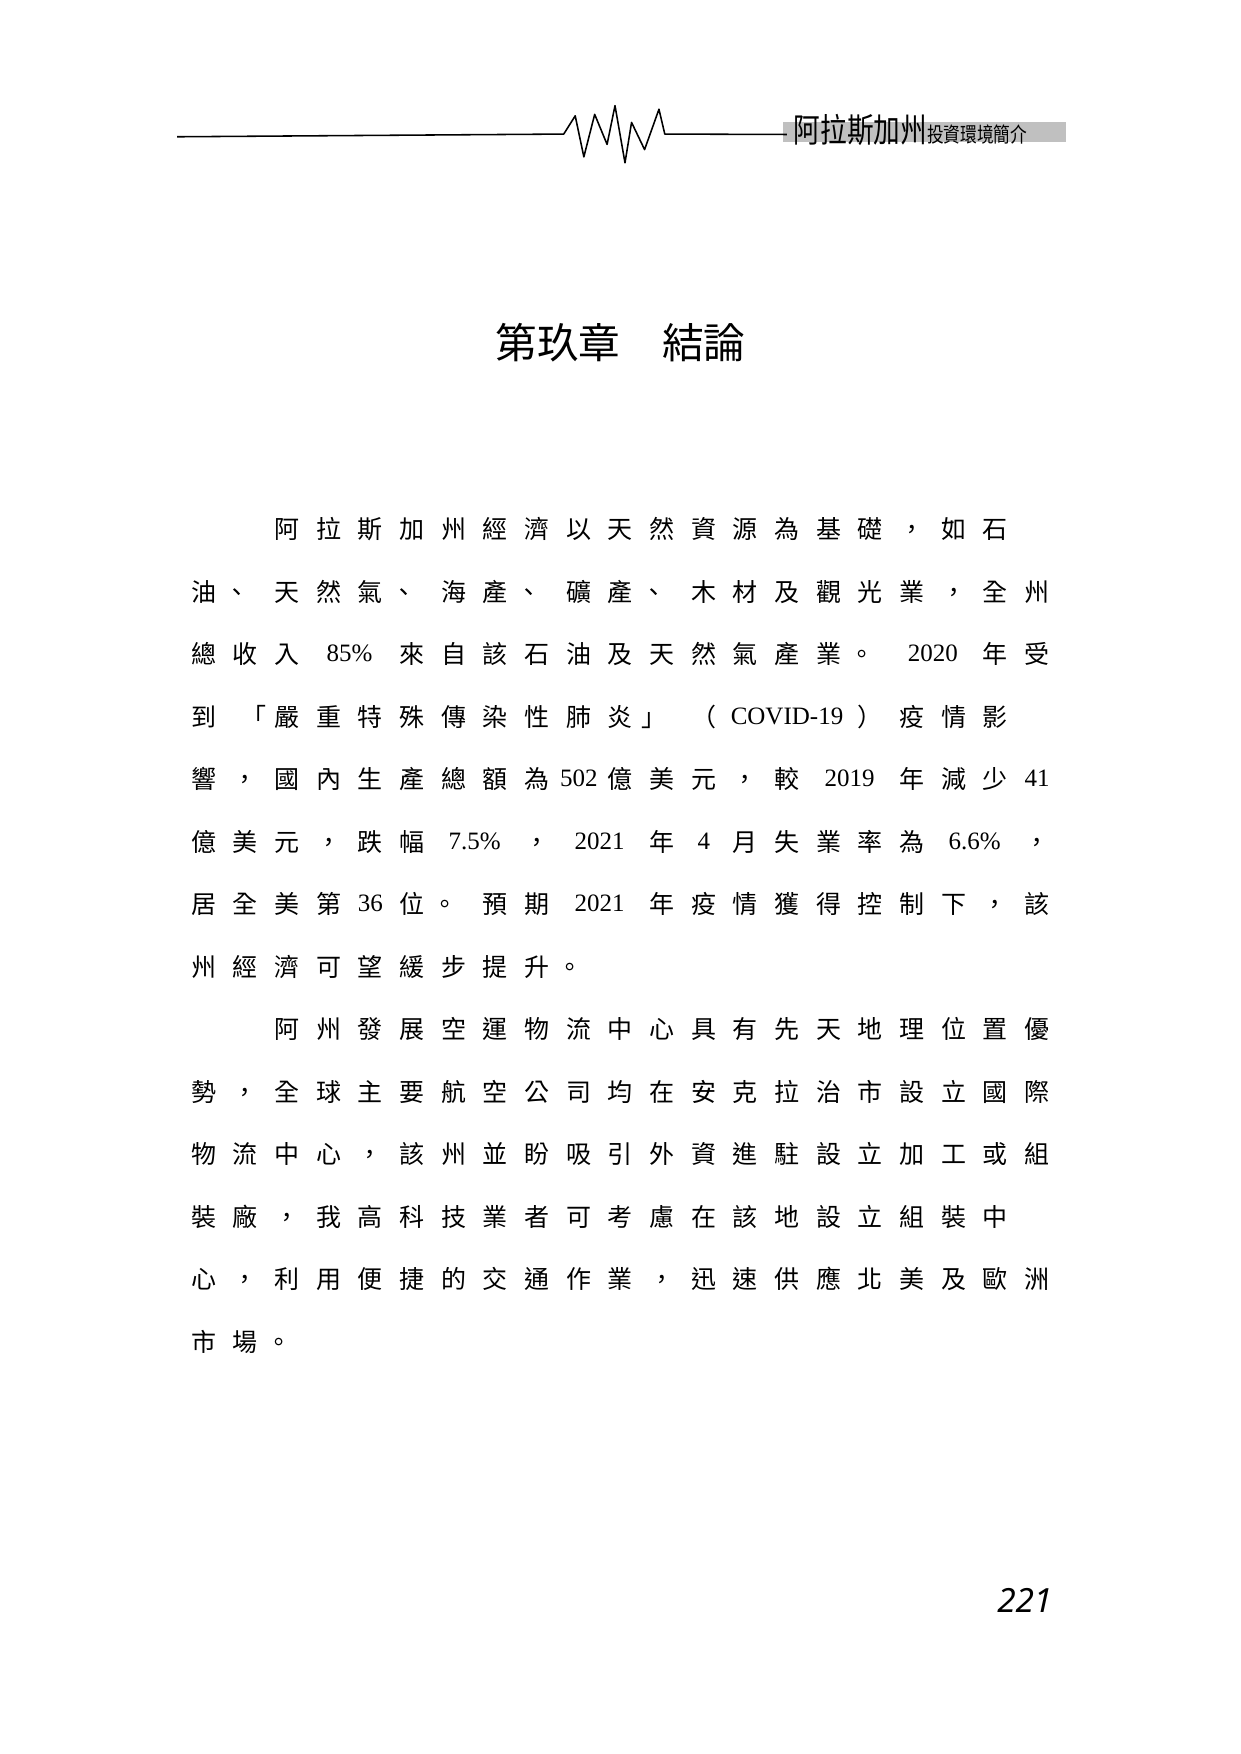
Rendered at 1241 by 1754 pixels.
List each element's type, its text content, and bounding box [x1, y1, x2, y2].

text 阿州發展空運物流中心具有先天地理位置優勢，全球主要航空公司均在安克拉治市設立國際物流中心，該州並盼吸引外資進駐設立加工或組裝廠，我高科技業者可考慮在該地設立組裝中心，利用便捷的交通作業，迅速供應北美及歐洲市場。 [183, 986, 1058, 1361]
text 阿拉斯加州經濟以天然資源為基礎，如石油、天然氣、海產、礦產、木材及觀光業，全州總收入85%來自該石油及天然氣產業。2020年受到「嚴重特殊傳染性肺炎」（COVID-19）疫情影響，國內生產總額為502億美元，較2019年減少41億美元，跌幅7.5%，2021年4月失業率為6.6%，居全美第36位。預期2021年疫情獲得控制下，該州經濟可望緩步提升。 [183, 486, 1058, 986]
text 第玖章 結論 [183, 299, 1058, 361]
